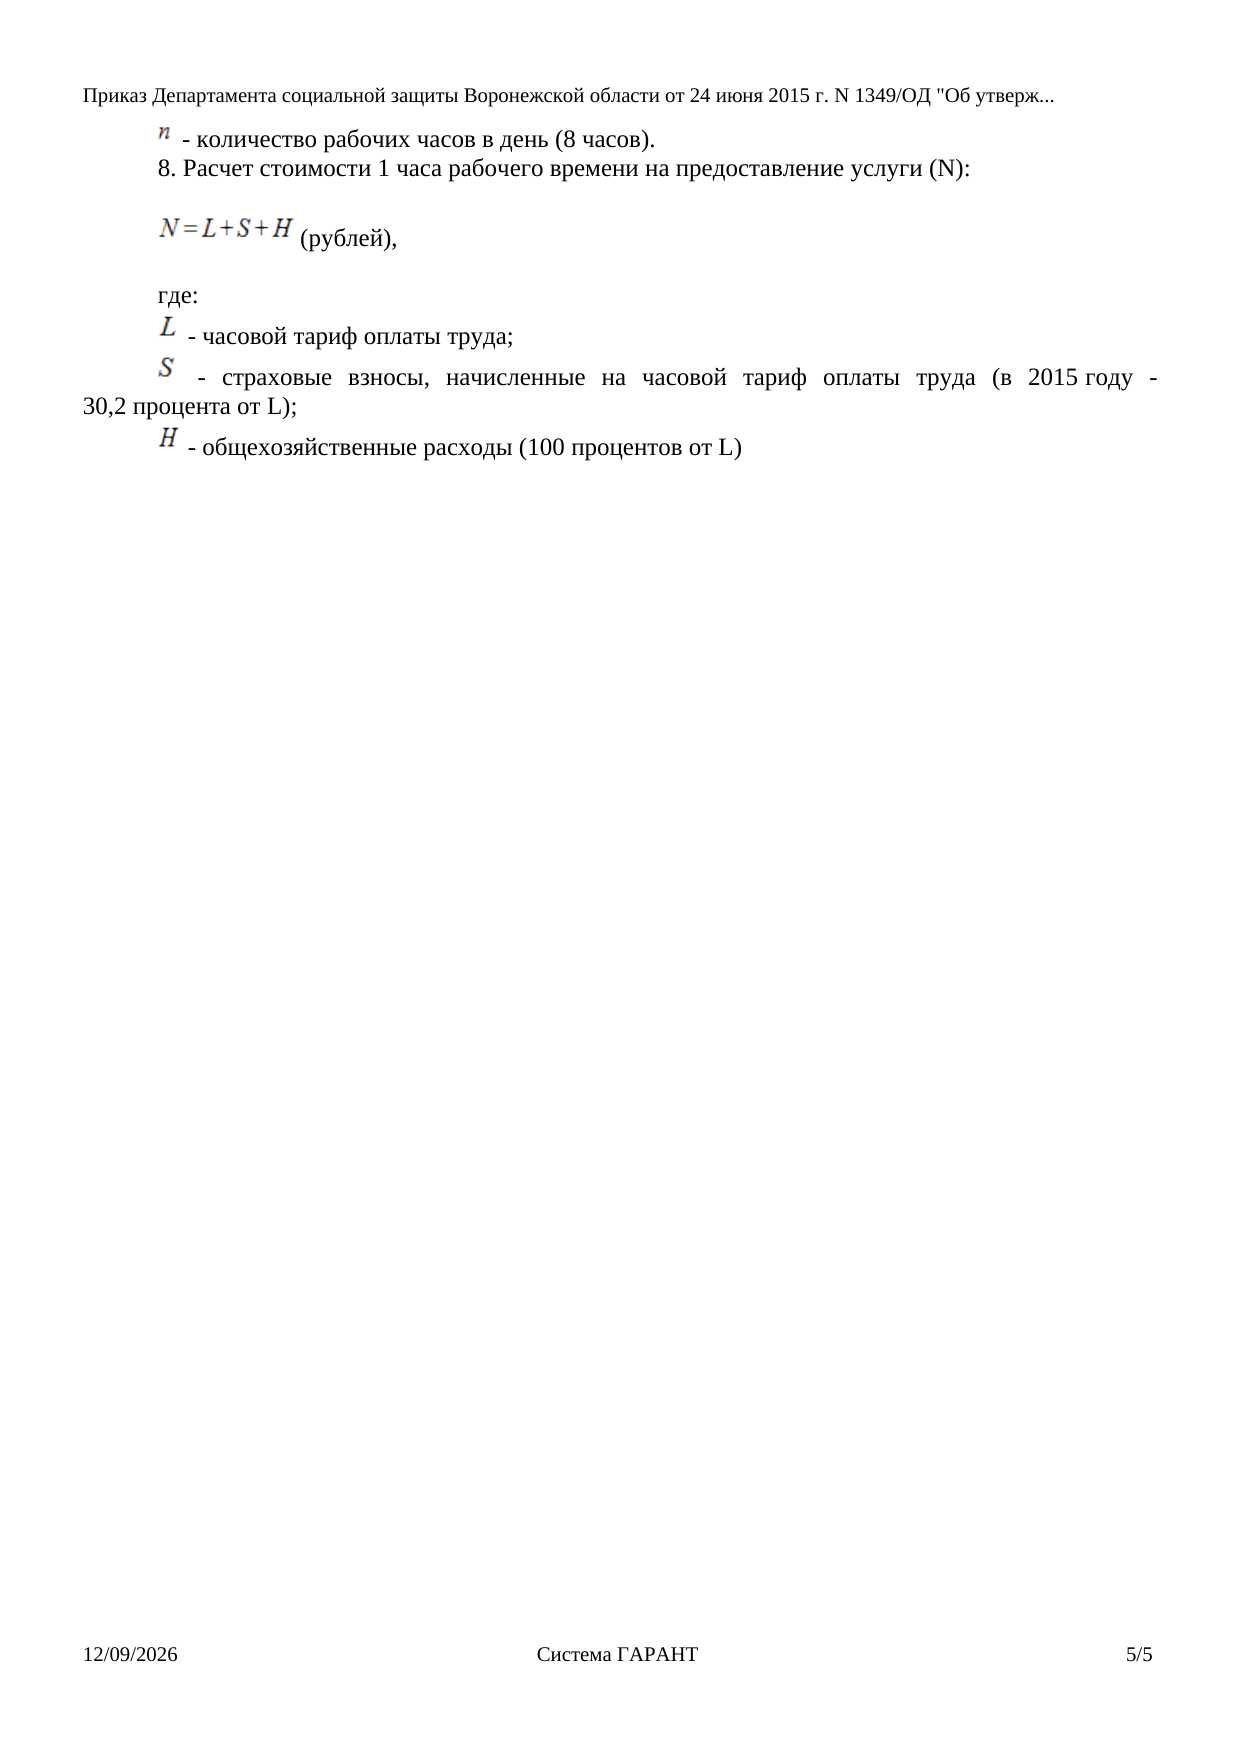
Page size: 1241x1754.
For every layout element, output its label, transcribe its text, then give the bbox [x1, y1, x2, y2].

picture [157, 308, 182, 345]
picture [157, 349, 182, 386]
picture [157, 419, 182, 456]
picture [157, 112, 176, 148]
text - количество рабочих часов в день (8 часов). [83, 112, 1157, 153]
text - страховые взносы, начисленные на часовой тариф оплаты труда (в 2015 году - 30,2 процента от L); [83, 350, 1157, 420]
picture [157, 210, 294, 246]
text - часовой тариф оплаты труда; [83, 309, 1157, 350]
text где: [83, 280, 1157, 309]
text - общехозяйственные расходы (100 процентов от L) [83, 420, 1157, 461]
text (рублей), [83, 211, 1157, 252]
text 8. Расчет стоимости 1 часа рабочего времени на предоставление услуги (N): [83, 153, 1157, 182]
